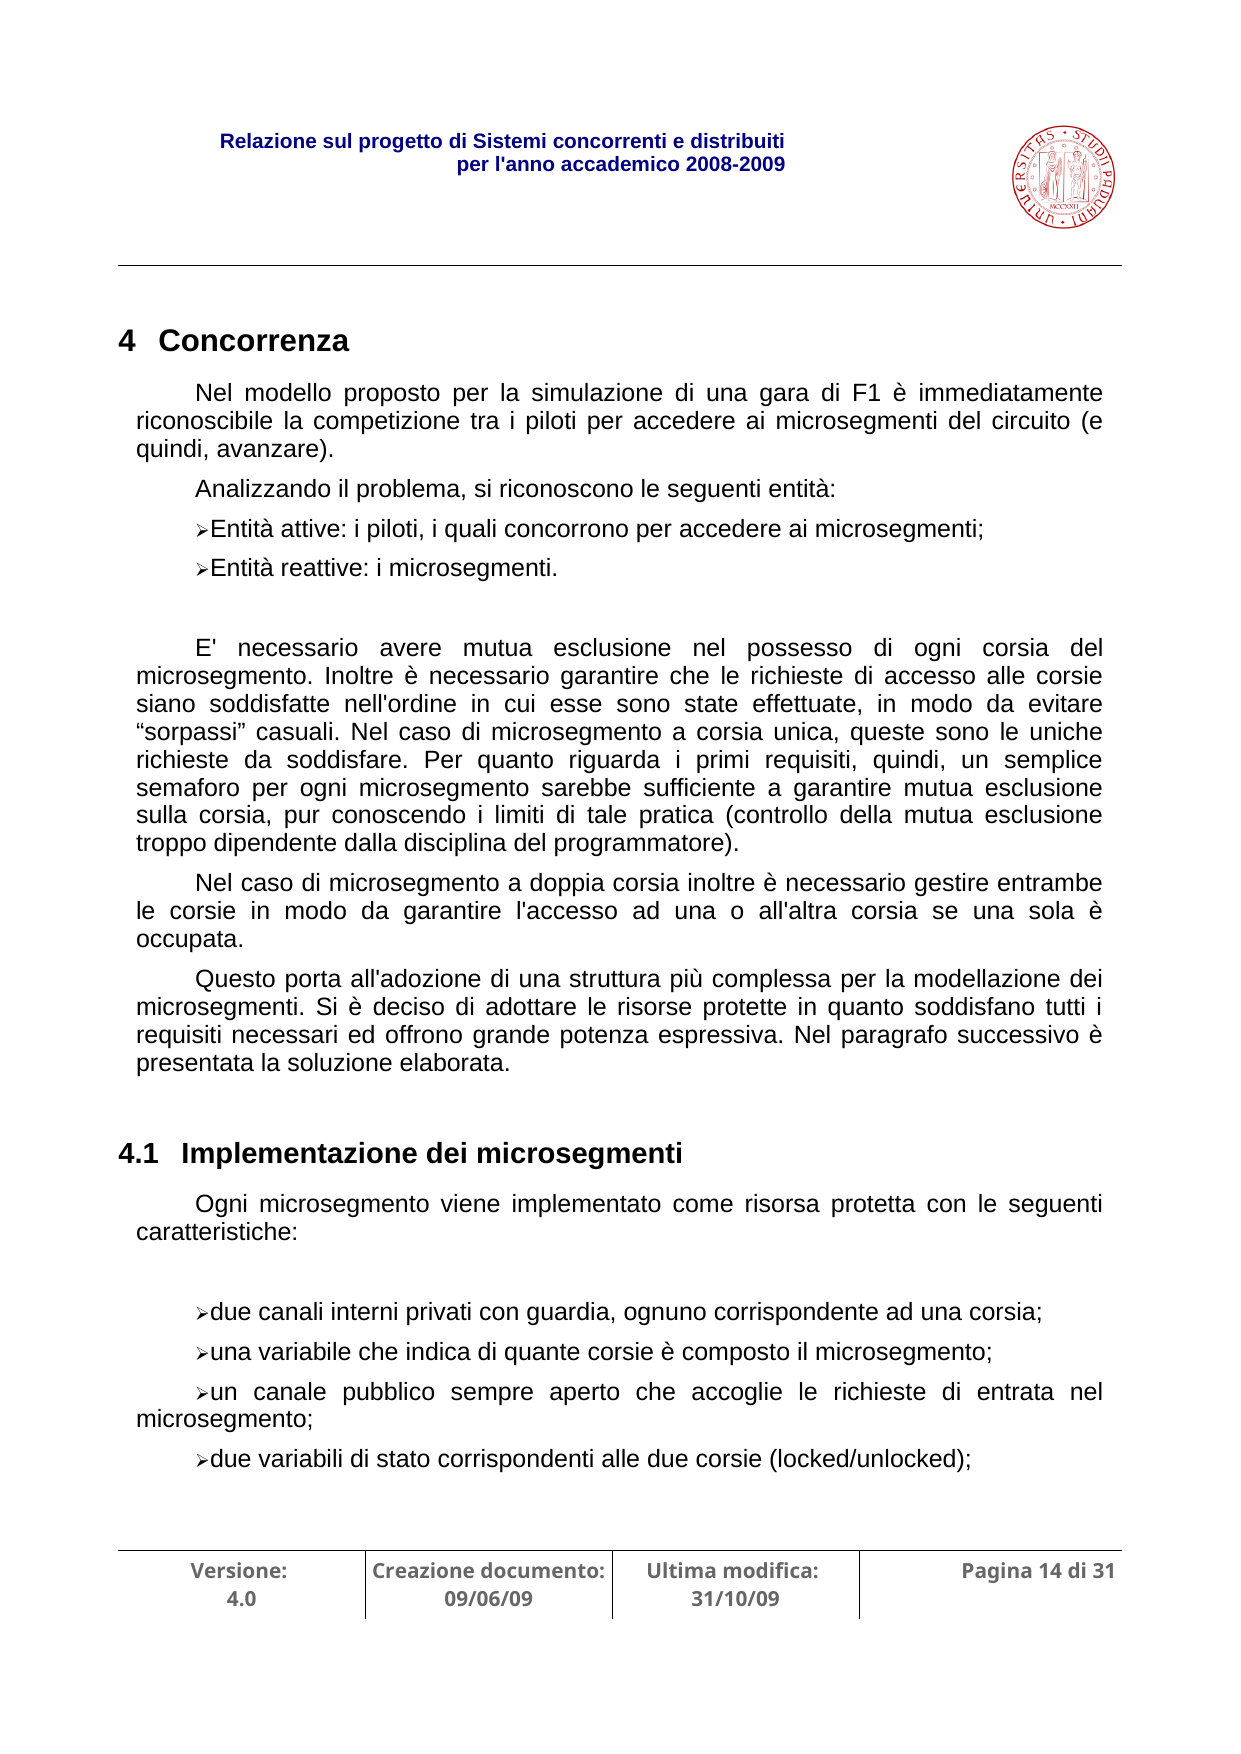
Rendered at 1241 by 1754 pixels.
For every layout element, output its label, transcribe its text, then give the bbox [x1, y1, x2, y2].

text Ogni microsegmento viene implementato come risorsa protetta con le seguenti caratteristiche: [136, 1190, 1104, 1246]
text E' necessario avere mutua esclusione nel possesso di ogni corsia del microsegmento. Inoltre è necessario garantire che le richieste di accesso alle corsie siano soddisfatte nell'ordine in cui esse sono state effettuate, in modo da evitare “sorpassi” casuali. Nel caso di microsegmento a corsia unica, queste sono le uniche richieste da soddisfare. Per quanto riguarda i primi requisiti, quindi, un semplice semaforo per ogni microsegmento sarebbe sufficiente a garantire mutua esclusione sulla corsia, pur conoscendo i limiti di tale pratica (controllo della mutua esclusione troppo dipendente dalla disciplina del programmatore). [136, 634, 1104, 857]
list un canale pubblico sempre aperto che accoglie le richieste di entrata nel microsegmento; [136, 1377, 1104, 1433]
list due variabili di stato corrispondenti alle due corsie (locked/unlocked); [136, 1445, 1104, 1473]
list due canali interni privati con guardia, ognuno corrispondente ad una corsia; [136, 1298, 1104, 1326]
text Questo porta all'adozione di una struttura più complessa per la modellazione dei microsegmenti. Si è deciso di adottare le risorse protette in quanto soddisfano tutti i requisiti necessari ed offrono grande potenza espressiva. Nel paragrafo successivo è presentata la soluzione elaborata. [136, 965, 1104, 1076]
subtitle Implementazione dei microsegmenti [118, 1137, 1122, 1169]
list una variabile che indica di quante corsie è composto il microsegmento; [136, 1337, 1104, 1365]
text Analizzando il problema, si riconoscono le seguenti entità: [136, 475, 1104, 503]
list Entità attive: i piloti, i quali concorrono per accedere ai microsegmenti; [136, 514, 1104, 542]
text Nel caso di microsegmento a doppia corsia inoltre è necessario gestire entrambe le corsie in modo da garantire l'accesso ad una o all'altra corsia se una sola è occupata. [136, 869, 1104, 953]
picture [1010, 123, 1117, 231]
list Entità reattive: i microsegmenti. [136, 554, 1104, 582]
subtitle Concorrenza [118, 323, 1122, 358]
text Nel modello proposto per la simulazione di una gara di F1 è immediatamente riconoscibile la competizione tra i piloti per accedere ai microsegmenti del circuito (e quindi, avanzare). [136, 379, 1104, 463]
